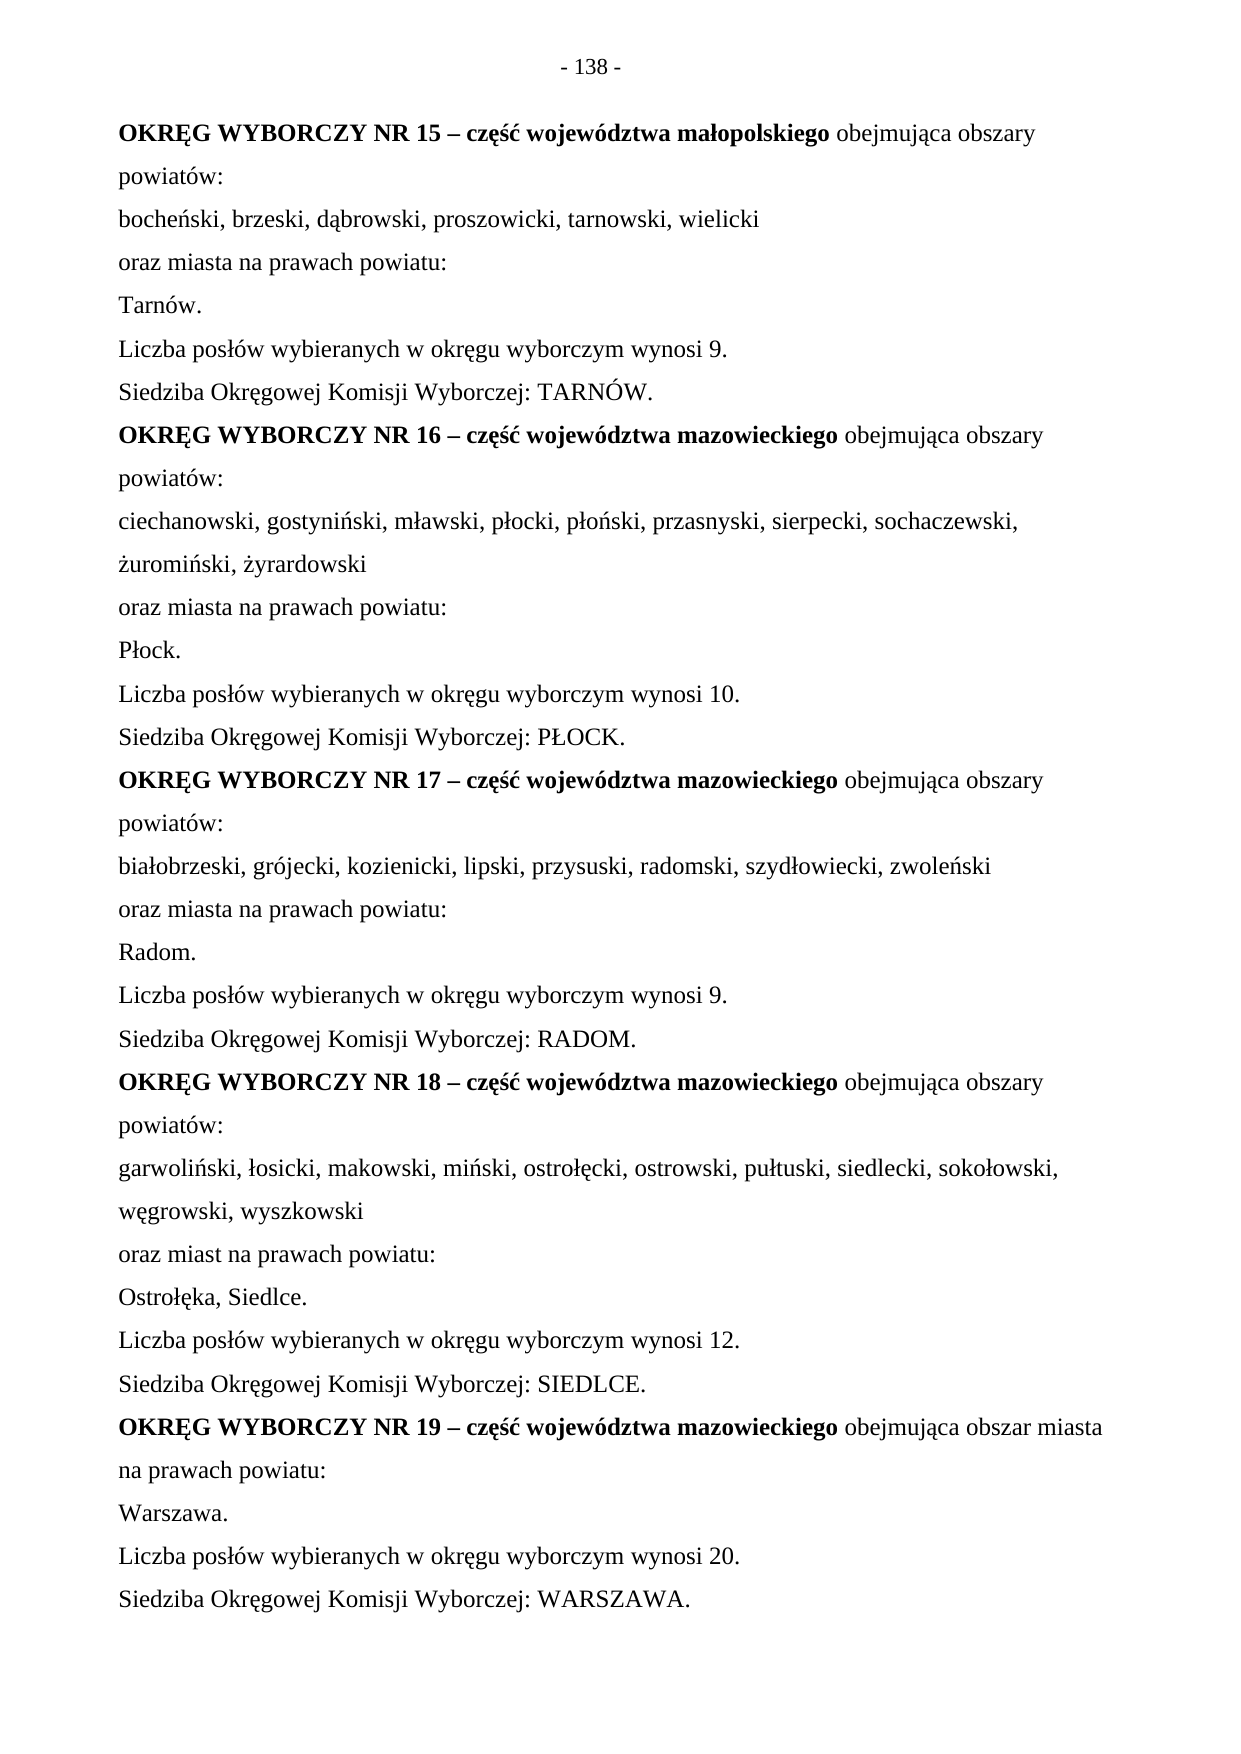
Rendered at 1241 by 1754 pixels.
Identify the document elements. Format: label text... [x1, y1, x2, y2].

text Liczba posłów wybieranych w okręgu wyborczym wynosi 10. [118, 679, 1122, 707]
text Siedziba Okręgowej Komisji Wyborczej: RADOM. [118, 1024, 1122, 1052]
text Siedziba Okręgowej Komisji Wyborczej: TARNÓW. [118, 377, 1122, 406]
text OKRĘG WYBORCZY NR 16 – część województwa mazowieckiego obejmująca obszary powiatów: [118, 420, 1122, 492]
text oraz miasta na prawach powiatu: [118, 592, 1122, 621]
text Siedziba Okręgowej Komisji Wyborczej: PŁOCK. [118, 722, 1122, 751]
text Siedziba Okręgowej Komisji Wyborczej: WARSZAWA. [118, 1584, 1122, 1613]
text Liczba posłów wybieranych w okręgu wyborczym wynosi 12. [118, 1326, 1122, 1354]
text białobrzeski, grójecki, kozienicki, lipski, przysuski, radomski, szydłowiecki, zwoleński [118, 851, 1122, 880]
text oraz miast na prawach powiatu: [118, 1239, 1122, 1268]
text Liczba posłów wybieranych w okręgu wyborczym wynosi 20. [118, 1541, 1122, 1570]
text Tarnów. [118, 291, 1122, 319]
text bocheński, brzeski, dąbrowski, proszowicki, tarnowski, wielicki [118, 204, 1122, 233]
text OKRĘG WYBORCZY NR 19 – część województwa mazowieckiego obejmująca obszar miasta na prawach powiatu: [118, 1412, 1122, 1484]
text Ostrołęka, Siedlce. [118, 1282, 1122, 1311]
text Warszawa. [118, 1498, 1122, 1527]
text oraz miasta na prawach powiatu: [118, 247, 1122, 276]
text Płock. [118, 636, 1122, 664]
text OKRĘG WYBORCZY NR 17 – część województwa mazowieckiego obejmująca obszary powiatów: [118, 765, 1122, 837]
text ciechanowski, gostyniński, mławski, płocki, płoński, przasnyski, sierpecki, sochaczewski, żuromiński, żyrardowski [118, 506, 1122, 578]
text OKRĘG WYBORCZY NR 15 – część województwa małopolskiego obejmująca obszary powiatów: [118, 118, 1122, 190]
text Liczba posłów wybieranych w okręgu wyborczym wynosi 9. [118, 334, 1122, 362]
text Liczba posłów wybieranych w okręgu wyborczym wynosi 9. [118, 981, 1122, 1009]
text garwoliński, łosicki, makowski, miński, ostrołęcki, ostrowski, pułtuski, siedlecki, sokołowski, węgrowski, wyszkowski [118, 1153, 1122, 1225]
text OKRĘG WYBORCZY NR 18 – część województwa mazowieckiego obejmująca obszary powiatów: [118, 1067, 1122, 1139]
text Siedziba Okręgowej Komisji Wyborczej: SIEDLCE. [118, 1369, 1122, 1397]
text Radom. [118, 937, 1122, 966]
text oraz miasta na prawach powiatu: [118, 894, 1122, 923]
